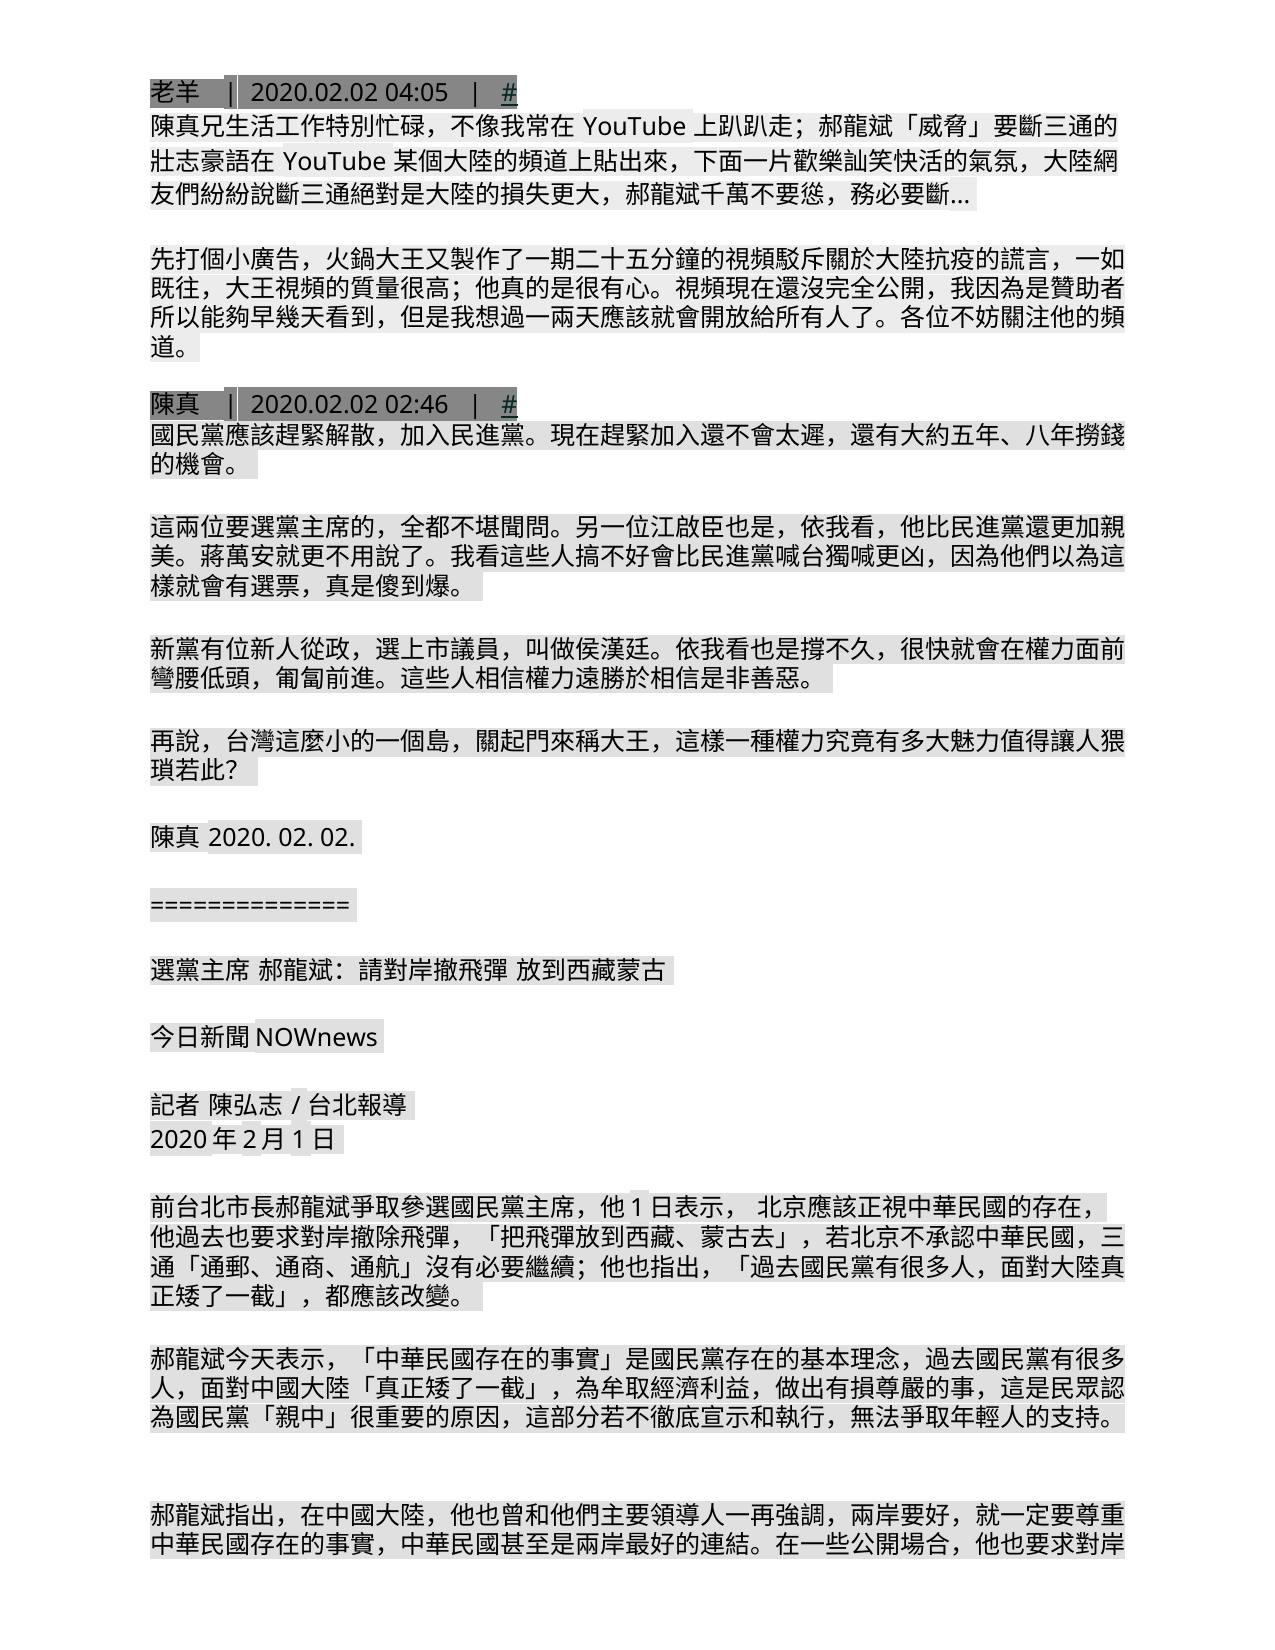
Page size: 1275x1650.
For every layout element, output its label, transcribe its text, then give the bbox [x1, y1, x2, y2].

text 老羊 | 2020.02.02 04:05 | # [150, 75, 1125, 109]
text 國民黨應該趕緊解散，加入民進黨。現在趕緊加入還不會太遲，還有大約五年、八年撈錢的機會。 這兩位要選黨主席的，全都不堪聞問。另一位江啟臣也是，依我看，他比民進黨還更加親美。蔣萬安就更不用說了。我看這些人搞不好會比民進黨喊台獨喊更凶，因為他們以為這樣就會有選票，真是傻到爆。 新黨有位新人從政，選上市議員，叫做侯漢廷。依我看也是撐不久，很快就會在權力面前彎腰低頭，匍匐前進。這些人相信權力遠勝於相信是非善惡。 再說，台灣這麼小的一個島，關起門來稱大王，這樣一種權力究竟有多大魅力值得讓人猥瑣若此？ 陳真 2020. 02. 02. ============== 選黨主席 郝龍斌：請對岸撤飛彈 放到西藏蒙古 今日新聞NOWnews 記者 陳弘志 / 台北報導 2020年2月1日 前台北市長郝龍斌爭取參選國民黨主席，他1日表示， 北京應該正視中華民國的存在，他過去也要求對岸撤除飛彈，「把飛彈放到西藏、蒙古去」，若北京不承認中華民國，三通「通郵、通商、通航」沒有必要繼續；他也指出，「過去國民黨有很多人，面對大陸真正矮了一截」，都應該改變。 郝龍斌今天表示，「中華民國存在的事實」是國民黨存在的基本理念，過去國民黨有很多人，面對中國大陸「真正矮了一截」，為牟取經濟利益，做出有損尊嚴的事，這是民眾認為國民黨「親中」很重要的原因，這部分若不徹底宣示和執行，無法爭取年輕人的支持。 郝龍斌指出，在中國大陸，他也曾和他們主要領導人一再強調，兩岸要好，就一定要尊重中華民國存在的事實，中華民國甚至是兩岸最好的連結。在一些公開場合，他也要求對岸 [150, 421, 1125, 1559]
text 陳真兄生活工作特別忙碌，不像我常在 YouTube 上趴趴走；郝龍斌「威脅」要斷三通的壯志豪語在 YouTube 某個大陸的頻道上貼出來，下面一片歡樂訕笑快活的氣氛，大陸網友們紛紛說斷三通絕對是大陸的損失更大，郝龍斌千萬不要慫，務必要斷... 先打個小廣告，火鍋大王又製作了一期二十五分鐘的視頻駁斥關於大陸抗疫的謊言，一如既往，大王視頻的質量很高；他真的是很有心。視頻現在還沒完全公開，我因為是贊助者所以能夠早幾天看到，但是我想過一兩天應該就會開放給所有人了。各位不妨關注他的頻道。 [150, 109, 1125, 362]
text 陳真 | 2020.02.02 02:46 | # [150, 387, 1125, 421]
